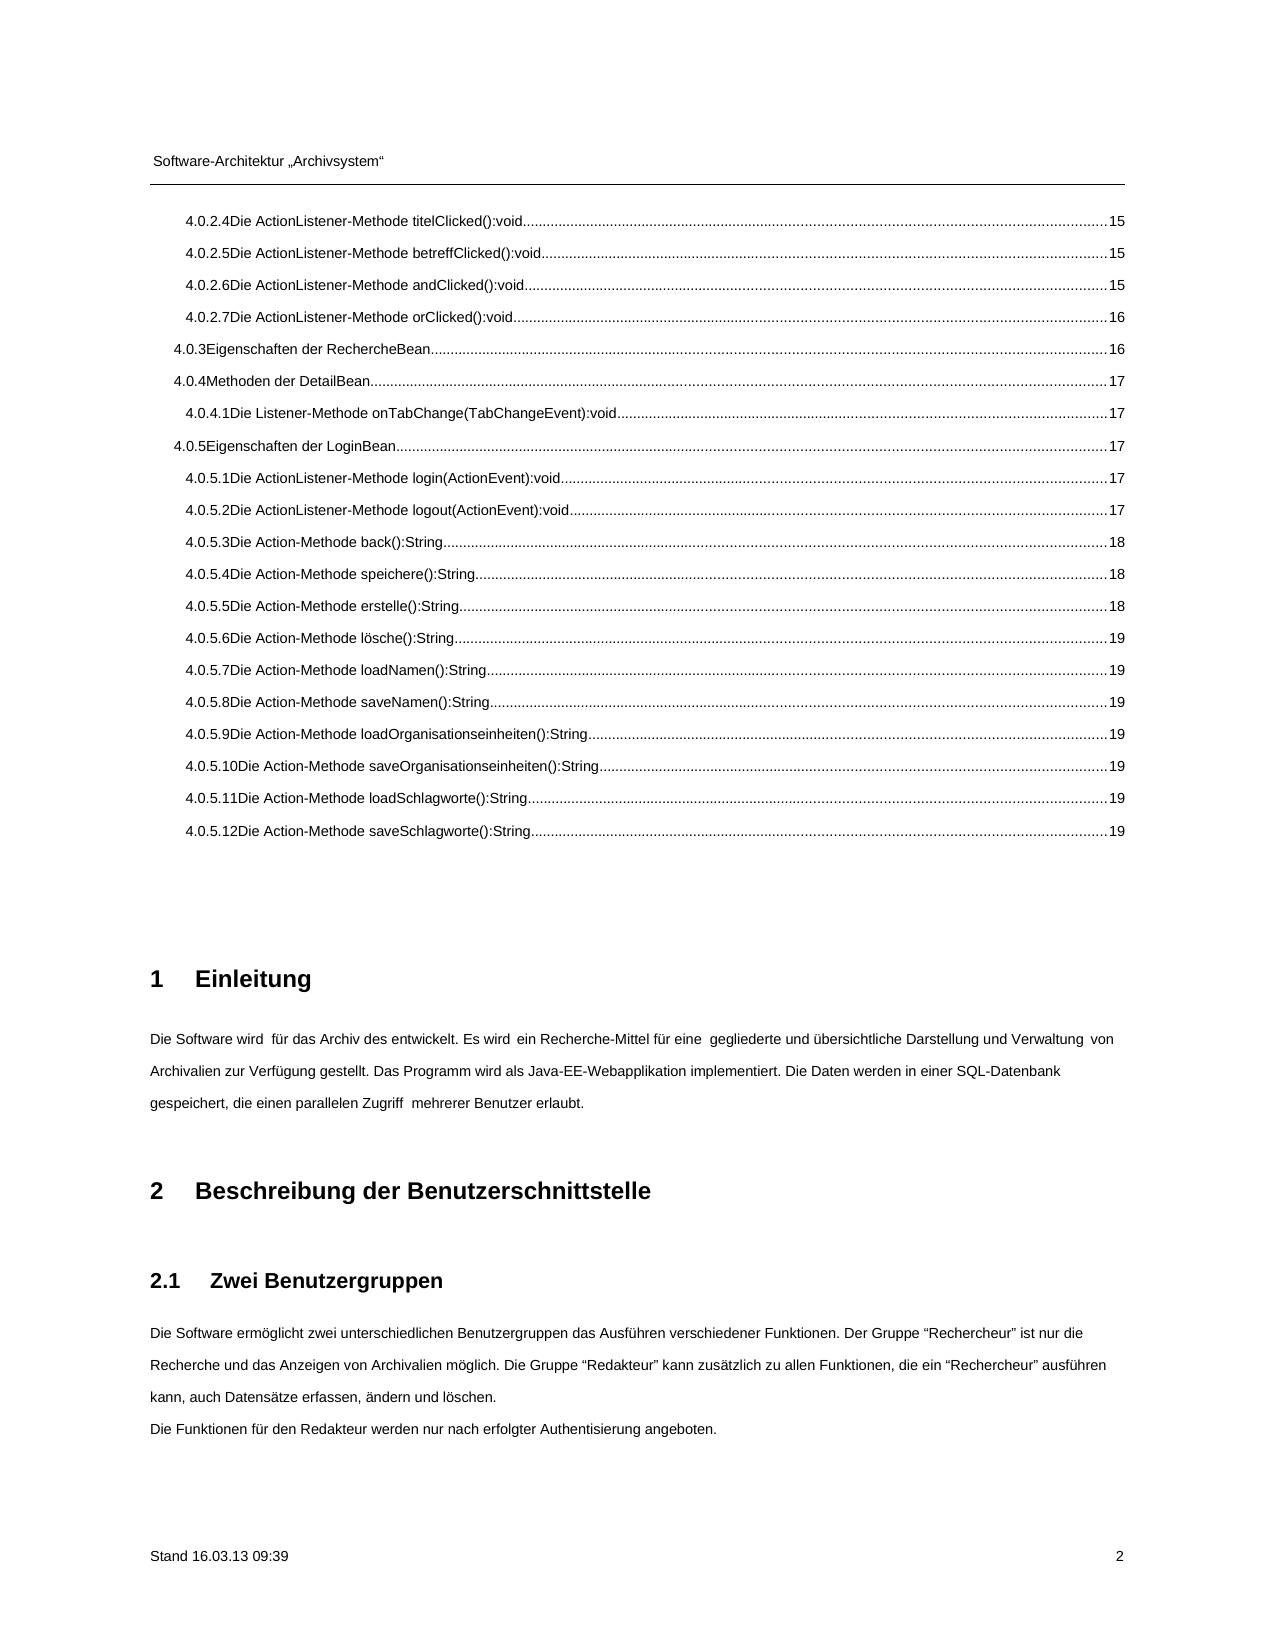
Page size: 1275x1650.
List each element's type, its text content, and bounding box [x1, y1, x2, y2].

text 4.0.5.2Die ActionListener-Methode logout(ActionEvent):void 17 [185, 502, 1125, 530]
subtitle Einleitung [150, 965, 1125, 1012]
text 4.0.4Methoden der DetailBean 17 [174, 374, 1125, 402]
text 4.0.5.12Die Action-Methode saveSchlagworte():String 19 [185, 823, 1125, 851]
text 4.0.5.3Die Action-Methode back():String 18 [185, 534, 1125, 562]
text 4.0.2.7Die ActionListener-Methode orClicked():void 16 [185, 309, 1125, 337]
text 4.0.2.4Die ActionListener-Methode titelClicked():void 15 [185, 213, 1125, 241]
text 4.0.5.9Die Action-Methode loadOrganisationseinheiten():String 19 [185, 727, 1125, 754]
text 4.0.5Eigenschaften der LoginBean 17 [174, 438, 1125, 466]
text 4.0.2.5Die ActionListener-Methode betreffClicked():void 15 [185, 245, 1125, 273]
text 4.0.5.5Die Action-Methode erstelle():String 18 [185, 598, 1125, 626]
subtitle Zwei Benutzergruppen [150, 1269, 1125, 1311]
text Die Software ermöglicht zwei unterschiedlichen Benutzergruppen das Ausführen verschiedener Funktionen. Der Gruppe “Rechercheur” ist nur die Recherche und das Anzeigen von Archivalien möglich. Die Gruppe “Redakteur” kann zusätzlich zu allen Funktionen, die ein “Rechercheur” ausführen kann, auch Datensätze erfassen, ändern und löschen. [150, 1325, 1125, 1417]
text 4.0.4.1Die Listener-Methode onTabChange(TabChangeEvent):void 17 [185, 406, 1125, 434]
text 4.0.5.4Die Action-Methode speichere():String 18 [185, 566, 1125, 594]
text 4.0.5.8Die Action-Methode saveNamen():String 19 [185, 694, 1125, 722]
text 4.0.5.6Die Action-Methode lösche():String 19 [185, 630, 1125, 658]
text 4.0.3Eigenschaften der RechercheBean 16 [174, 342, 1125, 369]
text 4.0.2.6Die ActionListener-Methode andClicked():void 15 [185, 277, 1125, 305]
text 4.0.5.7Die Action-Methode loadNamen():String 19 [185, 662, 1125, 690]
text 4.0.5.11Die Action-Methode loadSchlagworte():String 19 [185, 791, 1125, 819]
text 4.0.5.10Die Action-Methode saveOrganisationseinheiten():String 19 [185, 759, 1125, 787]
text Die Software wird für das Archiv des entwickelt. Es wird ein Recherche-Mittel für eine gegliederte und übersichtliche Darstellung und Verwaltung von Archivalien zur Verfügung gestellt. Das Programm wird als Java-EE-Webapplikation implementiert. Die Daten werden in einer SQL-Datenbank gespeichert, die einen parallelen Zugriff mehrerer Benutzer erlaubt. [150, 1031, 1125, 1123]
text Die Funktionen für den Redakteur werden nur nach erfolgter Authentisierung angeboten. [150, 1421, 1125, 1449]
text 4.0.5.1Die ActionListener-Methode login(ActionEvent):void 17 [185, 470, 1125, 498]
subtitle Beschreibung der Benutzerschnittstelle [150, 1178, 1125, 1224]
